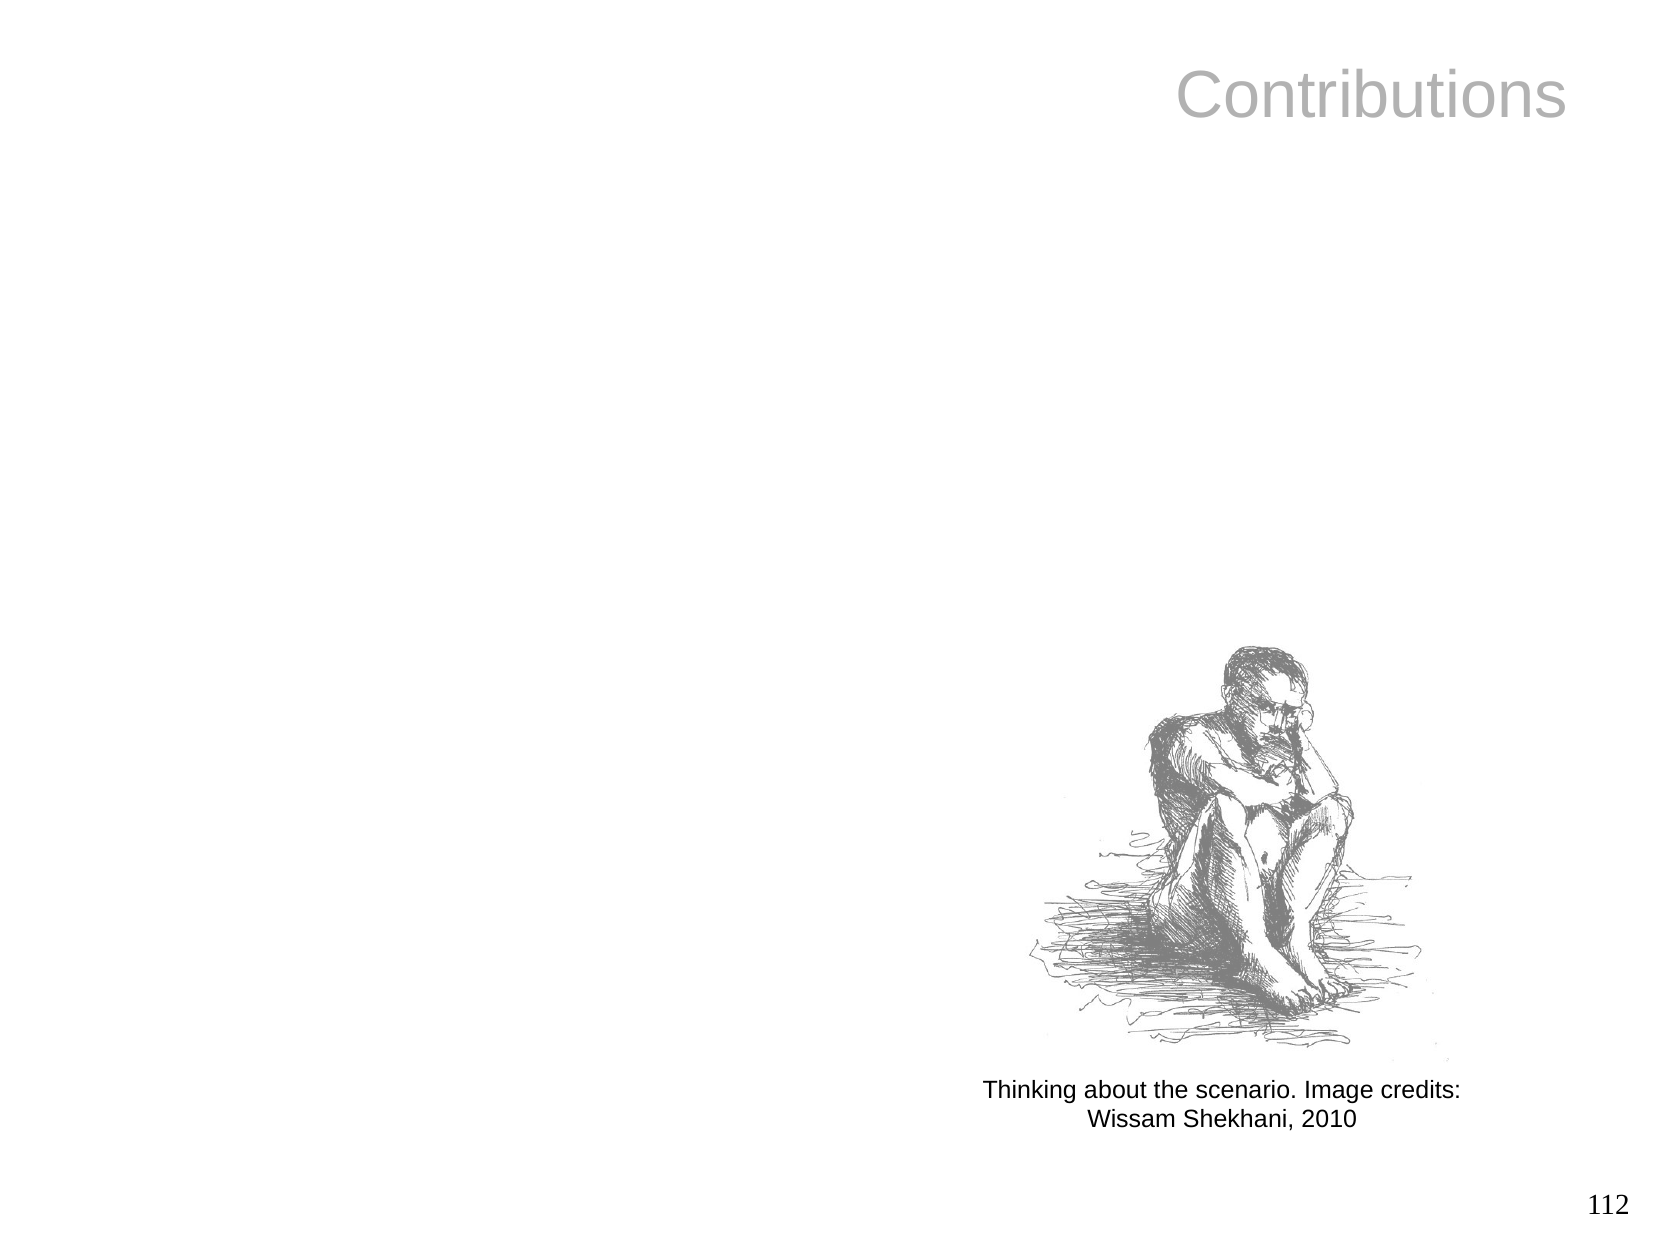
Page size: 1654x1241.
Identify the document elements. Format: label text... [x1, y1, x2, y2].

text_box Thinking about the scenario. Image credits: Wissam Shekhani, 2010 [944, 1068, 1501, 1140]
picture [1018, 614, 1455, 1075]
